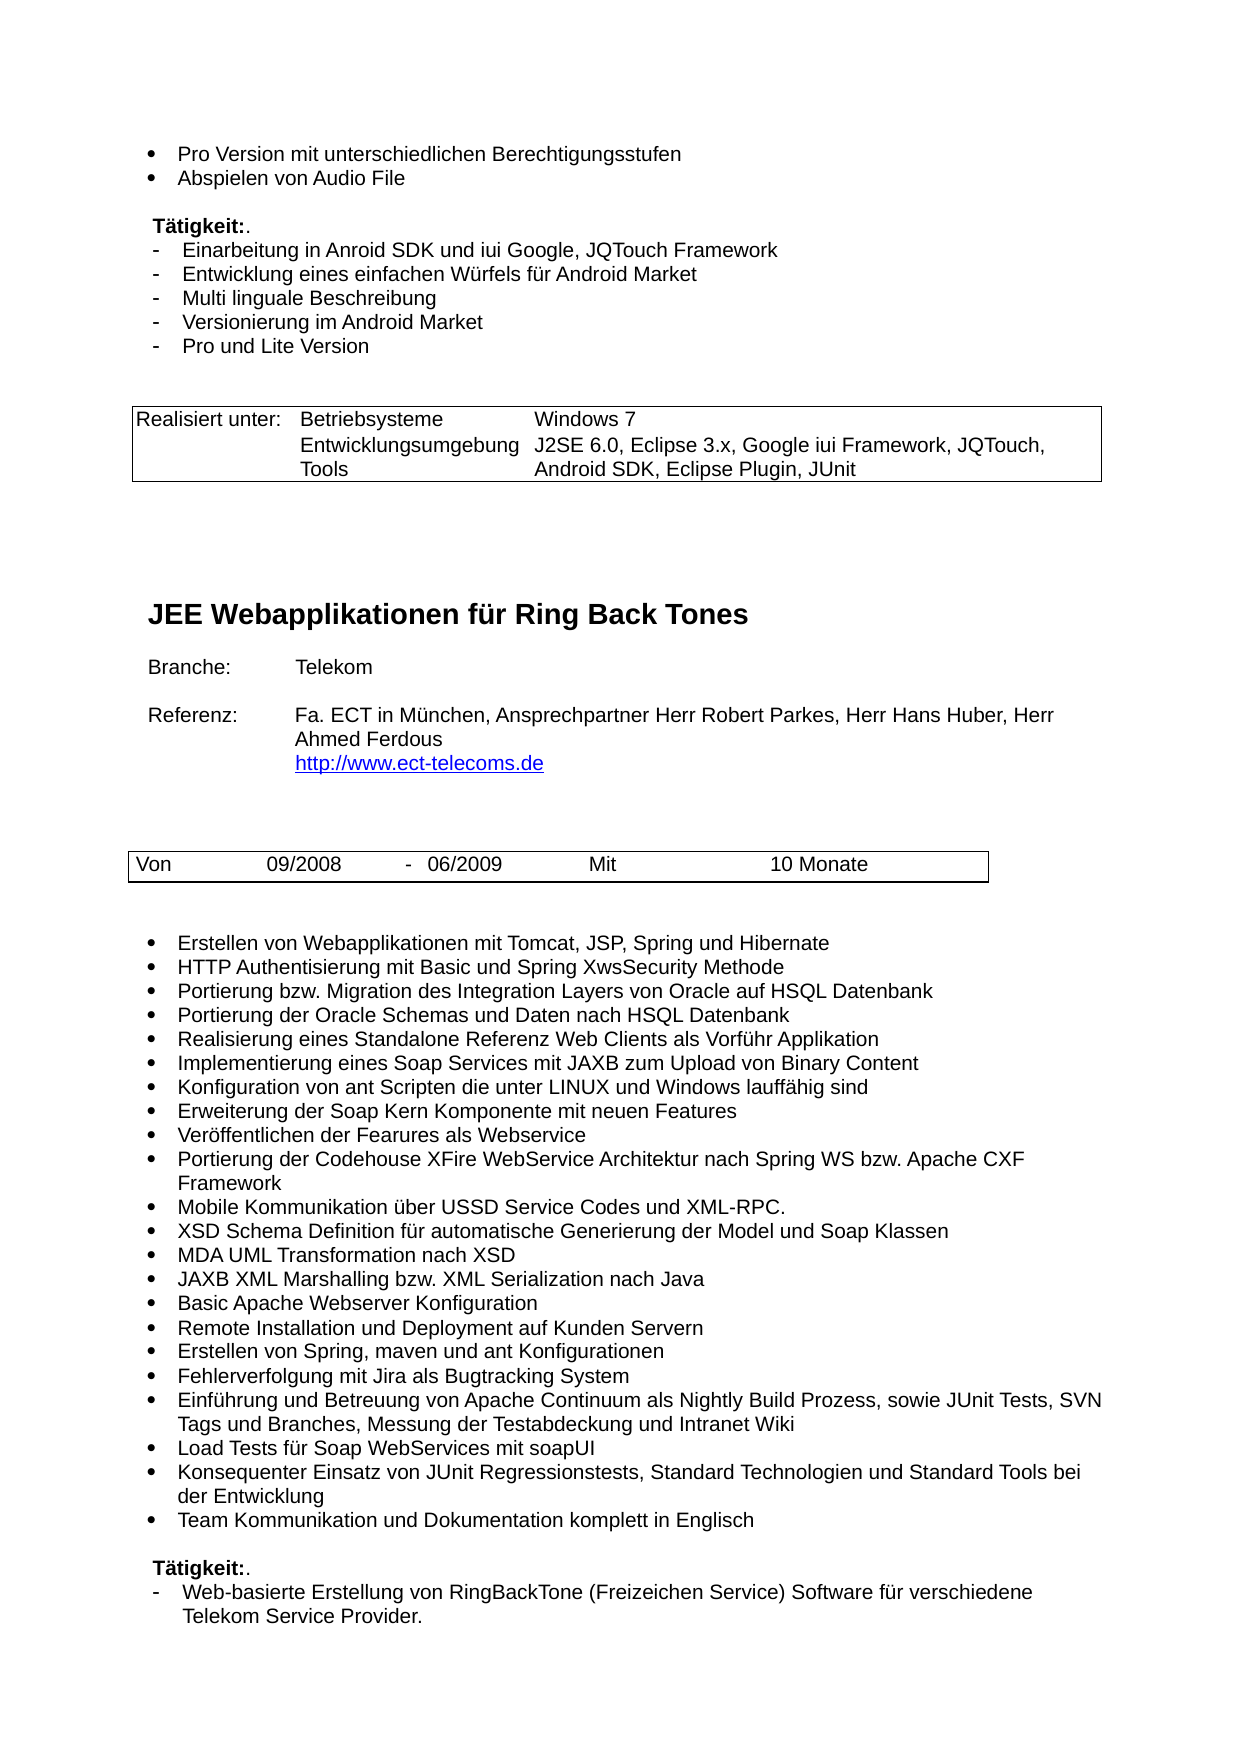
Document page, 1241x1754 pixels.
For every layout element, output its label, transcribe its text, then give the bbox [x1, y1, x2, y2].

text http://www.ect-telecoms.de [221, 751, 1110, 803]
text Branche: Telekom [148, 655, 1110, 679]
table_header Realisiert unter: [133, 407, 297, 433]
list Realisierung eines Standalone Referenz Web Clients als Vorführ Applikation [148, 1027, 1110, 1051]
list Portierung bzw. Migration des Integration Layers von Oracle auf HSQL Datenbank [148, 978, 1110, 1003]
text Tätigkeit:. [152, 214, 1110, 238]
table_cell J2SE 6.0, Eclipse 3.x, Google iui Framework, JQTouch, Android SDK, Eclipse Plugin, JUnit [531, 433, 1101, 481]
list Einführung und Betreuung von Apache Continuum als Nightly Build Prozess, sowie JUnit Tests, SVN Tags und Branches, Messung der Testabdeckung und Intranet Wiki [148, 1387, 1110, 1436]
list HTTP Authentisierung mit Basic und Spring XwsSecurity Methode [148, 954, 1110, 978]
list Portierung der Codehouse XFire WebService Architektur nach Spring WS bzw. Apache CXF Framework [148, 1147, 1110, 1195]
table_header Mit [581, 852, 762, 881]
list Konfiguration von ant Scripten die unter LINUX und Windows lauffähig sind [148, 1075, 1110, 1099]
table_header - [398, 852, 420, 881]
list Implementierung eines Soap Services mit JAXB zum Upload von Binary Content [148, 1051, 1110, 1075]
table_header Betriebsysteme [297, 407, 531, 433]
table_cell Entwicklungsumgebung Tools [297, 433, 531, 481]
list Erweiterung der Soap Kern Komponente mit neuen Features [148, 1099, 1110, 1123]
text Referenz: Fa. ECT in München, Ansprechpartner Herr Robert Parkes, Herr Hans Huber, Herr Ahmed Ferdous [148, 703, 1110, 751]
list Multi linguale Beschreibung [152, 286, 1110, 310]
list Load Tests für Soap WebServices mit soapUI [148, 1436, 1110, 1459]
list Fehlerverfolgung mit Jira als Bugtracking System [148, 1363, 1110, 1387]
list Abspielen von Audio File [148, 166, 1110, 190]
table_cell [133, 433, 297, 481]
list Remote Installation und Deployment auf Kunden Servern [148, 1315, 1110, 1339]
text JEE Webapplikationen für Ring Back Tones [148, 597, 1110, 631]
list MDA UML Transformation nach XSD [148, 1243, 1110, 1267]
list Pro und Lite Version [152, 334, 1110, 358]
list Erstellen von Spring, maven und ant Konfigurationen [148, 1339, 1110, 1363]
table_header Windows 7 [531, 407, 1101, 433]
list Entwicklung eines einfachen Würfels für Android Market [152, 262, 1110, 286]
list Einarbeitung in Anroid SDK und iui Google, JQTouch Framework [152, 238, 1110, 262]
list Erstellen von Webapplikationen mit Tomcat, JSP, Spring und Hibernate [148, 930, 1110, 954]
list Web-basierte Erstellung von RingBackTone (Freizeichen Service) Software für verschiedene Telekom Service Provider. [152, 1579, 1110, 1628]
table_header 10 Monate [763, 852, 988, 881]
table_header 06/2009 [420, 852, 581, 881]
table_header 09/2008 [259, 852, 398, 881]
list Pro Version mit unterschiedlichen Berechtigungsstufen [148, 142, 1110, 166]
list Konsequenter Einsatz von JUnit Regressionstests, Standard Technologien und Standard Tools bei der Entwicklung [148, 1459, 1110, 1508]
list Mobile Kommunikation über USSD Service Codes und XML-RPC. [148, 1195, 1110, 1219]
list Versionierung im Android Market [152, 310, 1110, 334]
list Team Kommunikation und Dokumentation komplett in Englisch [148, 1508, 1110, 1532]
table_header Von [129, 852, 259, 881]
list Basic Apache Webserver Konfiguration [148, 1291, 1110, 1315]
text Tätigkeit:. [152, 1556, 1110, 1579]
list Veröffentlichen der Fearures als Webservice [148, 1123, 1110, 1147]
list XSD Schema Definition für automatische Generierung der Model und Soap Klassen [148, 1219, 1110, 1243]
list Portierung der Oracle Schemas und Daten nach HSQL Datenbank [148, 1003, 1110, 1027]
list JAXB XML Marshalling bzw. XML Serialization nach Java [148, 1267, 1110, 1291]
